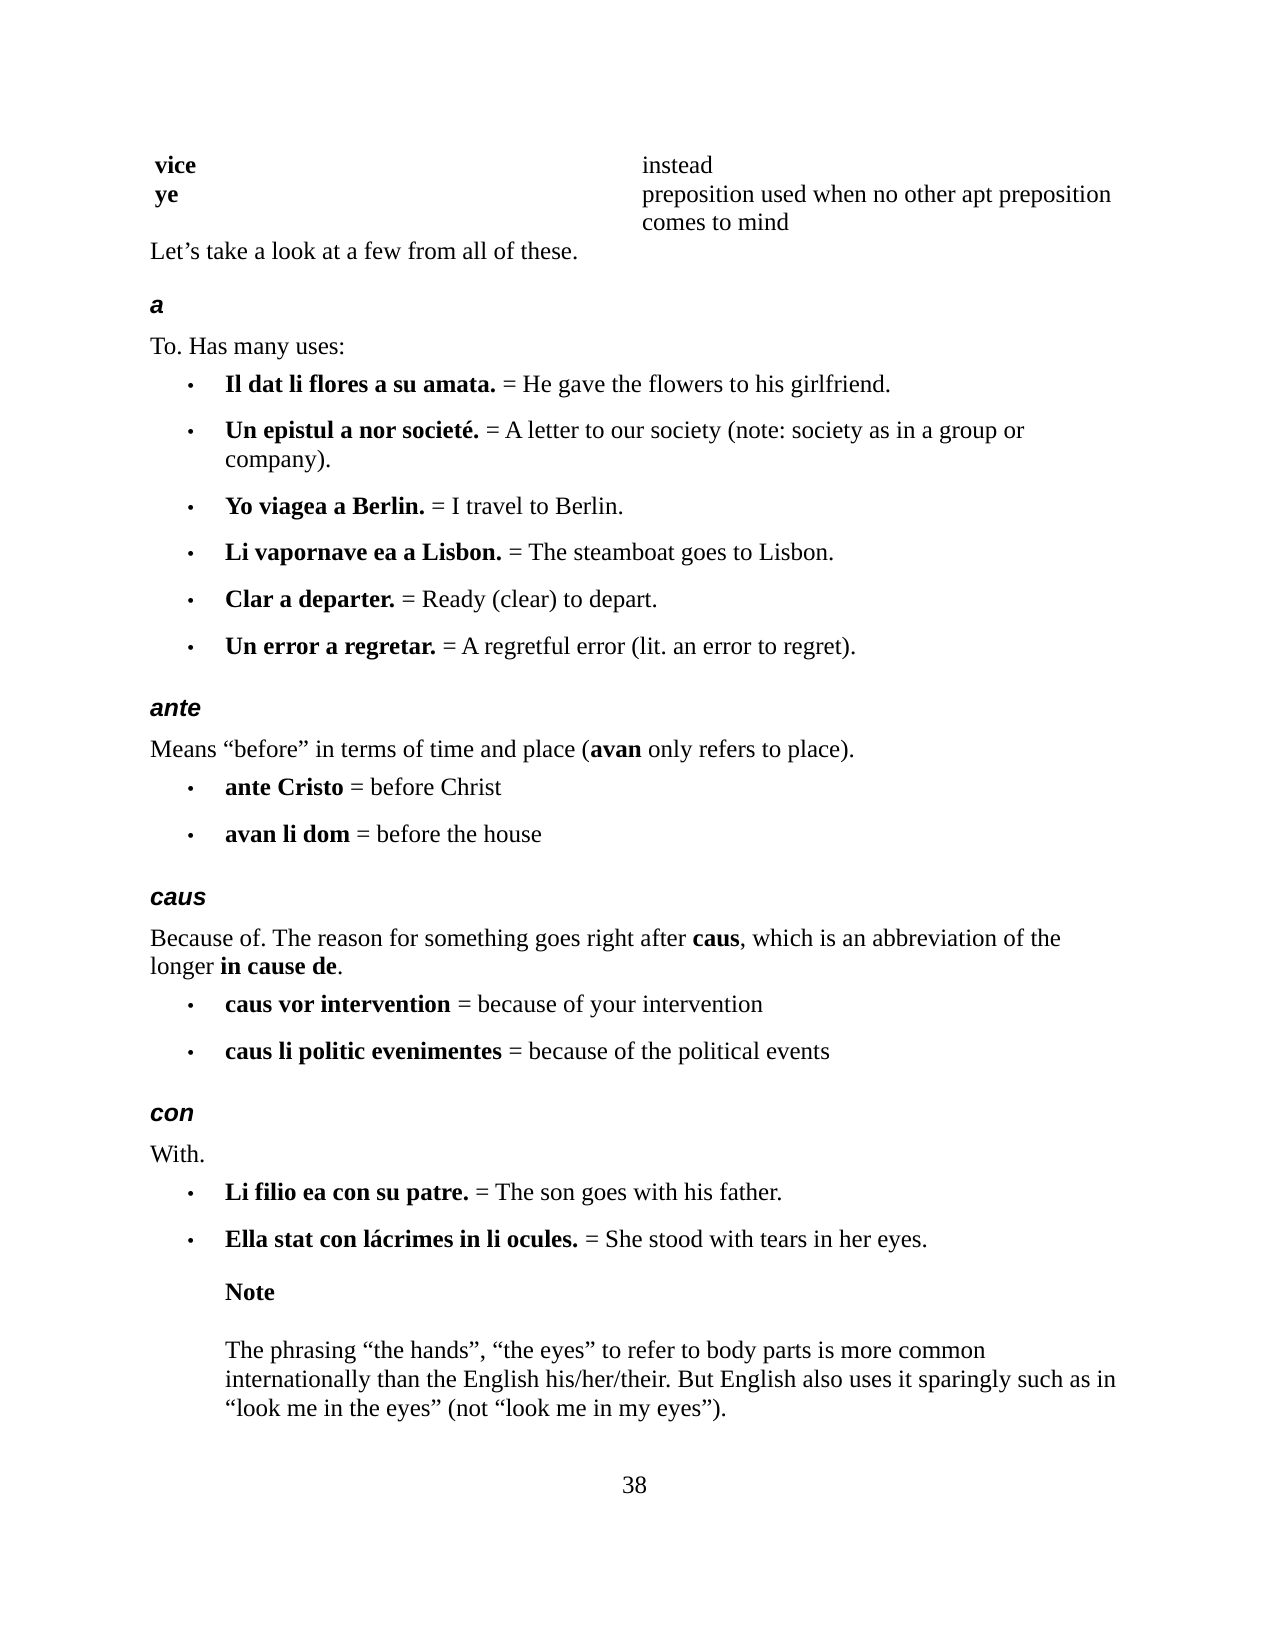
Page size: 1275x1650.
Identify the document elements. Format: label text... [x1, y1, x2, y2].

subtitle a [150, 290, 1125, 318]
list Ella stat con lácrimes in li ocules. = She stood with tears in her eyes. [187, 1224, 1125, 1253]
list Il dat li flores a su amata. = He gave the flowers to his girlfriend. [187, 369, 1125, 397]
list Li vapornave ea a Lisbon. = The steamboat goes to Lisbon. [187, 537, 1125, 566]
text The phrasing “the hands”, “the eyes” to refer to body parts is more common internationally than the English his/her/their. But English also uses it sparingly such as in “look me in the eyes” (not “look me in my eyes”). [225, 1335, 1125, 1422]
subtitle caus [150, 882, 1125, 910]
text Because of. The reason for something goes right after caus, which is an abbreviation of the longer in cause de. [150, 923, 1125, 980]
text With. [150, 1139, 1125, 1168]
table_cell instead [638, 150, 1125, 179]
subtitle ante [150, 693, 1125, 722]
list caus li politic evenimentes = because of the political events [187, 1036, 1125, 1064]
text Means “before” in terms of time and place (avan only refers to place). [150, 734, 1125, 763]
list ante Cristo = before Christ [187, 772, 1125, 801]
list Clar a departer. = Ready (clear) to depart. [187, 584, 1125, 613]
table_cell vice [150, 150, 637, 179]
list Yo viagea a Berlin. = I travel to Berlin. [187, 491, 1125, 519]
text To. Has many uses: [150, 331, 1125, 360]
list Un error a regretar. = A regretful error (lit. an error to regret). [187, 631, 1125, 659]
list avan li dom = before the house [187, 819, 1125, 848]
text Note [225, 1277, 1125, 1305]
list caus vor intervention = because of your intervention [187, 989, 1125, 1018]
list Li filio ea con su patre. = The son goes with his father. [187, 1177, 1125, 1206]
text Let’s take a look at a few from all of these. [150, 236, 1125, 265]
subtitle con [150, 1098, 1125, 1127]
table_cell ye [150, 179, 637, 236]
table_cell preposition used when no other apt preposition comes to mind [638, 179, 1125, 236]
list Un epistul a nor societé. = A letter to our society (note: society as in a group or company). [187, 415, 1125, 473]
